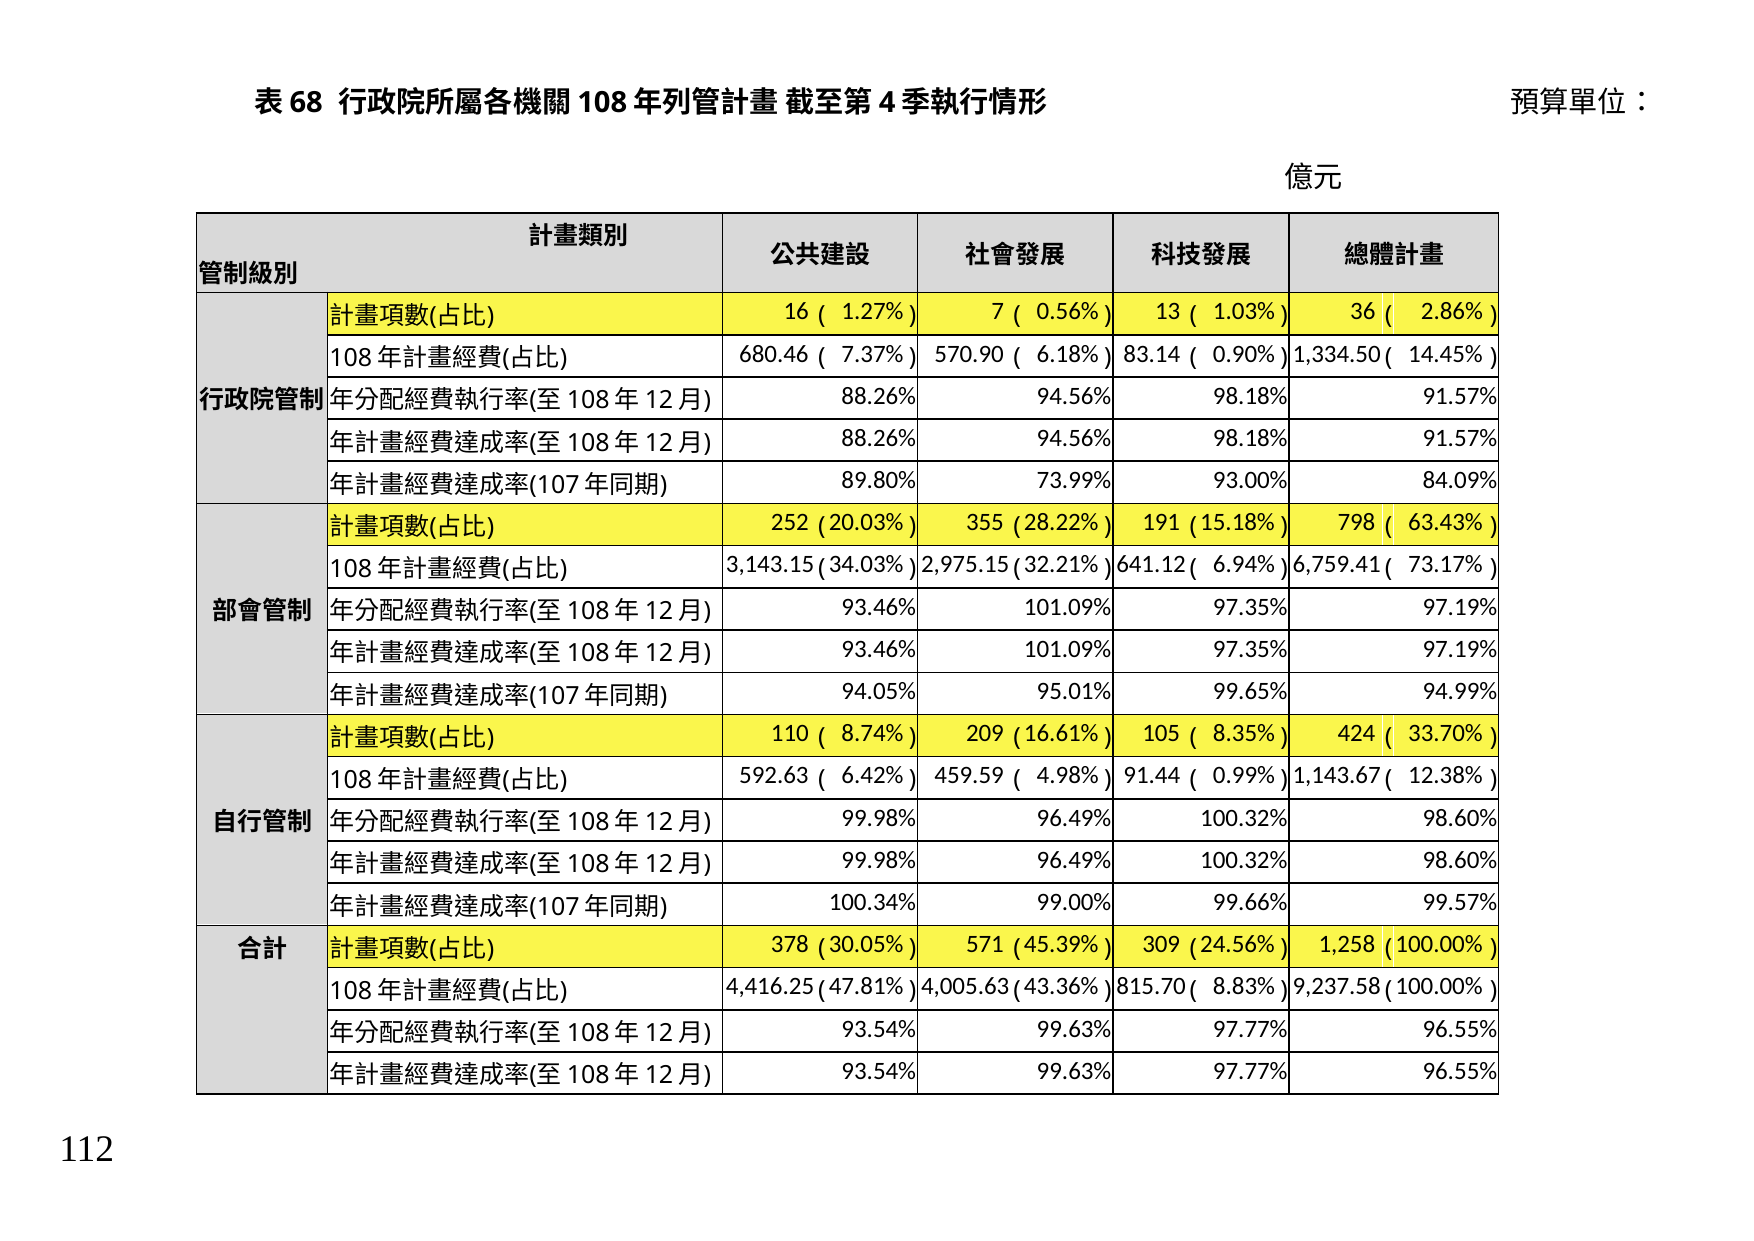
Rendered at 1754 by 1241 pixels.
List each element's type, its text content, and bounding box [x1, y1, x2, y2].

table_cell 97.35% [1114, 589, 1288, 629]
table_header 公共建設 [723, 214, 917, 292]
table_cell 91.57% [1290, 420, 1498, 460]
table_cell 100.32% [1114, 842, 1288, 882]
table_cell 97.19% [1290, 589, 1498, 629]
table_cell 99.98% [723, 842, 917, 882]
table_cell ) [1484, 546, 1498, 587]
table_cell 16.61% [1022, 715, 1100, 756]
table_cell 2.86% [1394, 293, 1484, 334]
table_cell 6,759.41 [1290, 546, 1382, 587]
table_cell ) [905, 926, 917, 967]
table_cell ( [1011, 757, 1022, 798]
table_cell 89.80% [723, 462, 917, 503]
table_cell ( [1011, 546, 1022, 587]
table_cell ) [1484, 715, 1498, 756]
table_cell 30.05% [827, 926, 905, 967]
table_cell ) [1276, 293, 1288, 334]
table_cell 45.39% [1022, 926, 1100, 967]
table_cell ( [816, 546, 827, 587]
table_cell ) [1100, 293, 1112, 334]
table_cell ) [905, 546, 917, 587]
table_cell ) [1276, 715, 1288, 756]
table_cell ) [1100, 757, 1112, 798]
table_cell ( [1187, 715, 1198, 756]
table_cell 110 [723, 715, 816, 756]
table_cell ( [1383, 336, 1393, 376]
table_cell 4,416.25 [723, 968, 816, 1009]
table_cell ( [816, 715, 827, 756]
table_cell 43.36% [1022, 968, 1100, 1009]
table_cell 97.77% [1114, 1011, 1288, 1051]
table_cell 93.54% [723, 1053, 917, 1093]
table_cell 73.17% [1394, 546, 1484, 587]
table_cell 1.27% [827, 293, 905, 334]
table_cell 12.38% [1394, 757, 1484, 798]
table_cell 計畫項數(占比) [328, 715, 722, 756]
table_cell ) [1484, 293, 1498, 334]
table_cell 6.94% [1198, 546, 1276, 587]
text 表68 行政院所屬各機關108年列管計畫 截至第4季執行情形 預算單位：億元 [254, 62, 1636, 212]
table_cell 20.03% [827, 504, 905, 545]
table_cell 3,143.15 [723, 546, 816, 587]
table_header 總體計畫 [1290, 214, 1498, 292]
table_cell 100.00% [1394, 968, 1484, 1009]
table_cell 99.66% [1114, 884, 1288, 924]
table_cell 年分配經費執行率(至108年12月) [328, 1011, 722, 1051]
table_cell 105 [1114, 715, 1187, 756]
table_cell 0.99% [1198, 757, 1276, 798]
table_cell ( [1187, 336, 1198, 376]
table_cell ) [1484, 504, 1498, 545]
table_cell ) [905, 968, 917, 1009]
table_cell 計畫項數(占比) [328, 926, 722, 967]
table_cell ( [1187, 293, 1198, 334]
table_cell 99.00% [918, 884, 1112, 924]
table_cell 年計畫經費達成率(107年同期) [328, 884, 722, 924]
table_cell ) [1276, 926, 1288, 967]
table_cell 96.49% [918, 842, 1112, 882]
table_cell 96.49% [918, 800, 1112, 840]
table_cell 108年計畫經費(占比) [328, 546, 722, 587]
table_cell ) [1100, 926, 1112, 967]
table_cell 815.70 [1114, 968, 1187, 1009]
table_cell 94.56% [918, 378, 1112, 418]
table_cell ) [1484, 757, 1498, 798]
table_cell 93.46% [723, 589, 917, 629]
table_cell ( [1187, 968, 1198, 1009]
table_cell 1,334.50 [1290, 336, 1382, 376]
table_cell ) [1100, 968, 1112, 1009]
table_cell 309 [1114, 926, 1187, 967]
table_cell ) [905, 293, 917, 334]
table_cell 101.09% [918, 589, 1112, 629]
table_cell 0.56% [1022, 293, 1100, 334]
table_cell 98.18% [1114, 378, 1288, 418]
table_cell 年分配經費執行率(至108年12月) [328, 378, 722, 418]
table_cell 4,005.63 [918, 968, 1011, 1009]
table_cell 93.00% [1114, 462, 1288, 503]
table_cell 4.98% [1022, 757, 1100, 798]
table_cell 108年計畫經費(占比) [328, 757, 722, 798]
table_cell ( [816, 336, 827, 376]
table_cell 459.59 [918, 757, 1011, 798]
table_cell ( [816, 757, 827, 798]
table_cell 年分配經費執行率(至108年12月) [328, 589, 722, 629]
table_cell ( [1187, 546, 1198, 587]
table_cell 47.81% [827, 968, 905, 1009]
table_cell ( [1187, 757, 1198, 798]
table_cell 0.90% [1198, 336, 1276, 376]
table_cell 209 [918, 715, 1011, 756]
table_cell 98.60% [1290, 800, 1498, 840]
table_cell 16 [723, 293, 816, 334]
table_cell ) [1276, 336, 1288, 376]
table_cell 計畫項數(占比) [328, 293, 722, 334]
table_cell 99.65% [1114, 673, 1288, 713]
table_cell 7 [918, 293, 1011, 334]
table_cell 95.01% [918, 673, 1112, 713]
table_cell ( [1011, 926, 1022, 967]
table_cell 84.09% [1290, 462, 1498, 503]
table_cell 592.63 [723, 757, 816, 798]
table_cell 14.45% [1394, 336, 1484, 376]
table_header 計畫類別 管制級別 [197, 214, 722, 292]
table_cell 108年計畫經費(占比) [328, 336, 722, 376]
table_cell 88.26% [723, 420, 917, 460]
table_cell 424 [1290, 715, 1382, 756]
table_cell 98.18% [1114, 420, 1288, 460]
table_cell ( [816, 293, 827, 334]
table_cell 91.44 [1114, 757, 1187, 798]
table_cell 年計畫經費達成率(至108年12月) [328, 631, 722, 671]
table_cell ) [905, 715, 917, 756]
table_cell ) [1276, 504, 1288, 545]
table_cell 34.03% [827, 546, 905, 587]
table_cell 36 [1290, 293, 1382, 334]
table_cell 8.74% [827, 715, 905, 756]
table_cell 73.99% [918, 462, 1112, 503]
table_cell 9,237.58 [1290, 968, 1382, 1009]
table_cell 99.98% [723, 800, 917, 840]
table_cell 191 [1114, 504, 1187, 545]
table_cell ) [1100, 715, 1112, 756]
table_cell ) [905, 757, 917, 798]
table_cell 年計畫經費達成率(至108年12月) [328, 420, 722, 460]
table_cell 年計畫經費達成率(至108年12月) [328, 842, 722, 882]
table_cell 252 [723, 504, 816, 545]
table_cell ( [1011, 336, 1022, 376]
table_cell ( [1187, 504, 1198, 545]
table_cell 94.99% [1290, 673, 1498, 713]
table_cell 91.57% [1290, 378, 1498, 418]
table_cell 自行管制 [197, 715, 327, 924]
table_cell 1,258 [1290, 926, 1382, 967]
table_cell 570.90 [918, 336, 1011, 376]
table_cell 15.18% [1198, 504, 1276, 545]
table_cell 年計畫經費達成率(107年同期) [328, 673, 722, 713]
table_cell ( [1383, 504, 1393, 545]
table_cell 24.56% [1198, 926, 1276, 967]
table_cell ) [1100, 336, 1112, 376]
table_cell ) [905, 504, 917, 545]
table_cell ) [905, 336, 917, 376]
table_cell 83.14 [1114, 336, 1187, 376]
table_cell ( [1383, 968, 1393, 1009]
table_cell ( [1011, 504, 1022, 545]
table_cell 355 [918, 504, 1011, 545]
table_cell 33.70% [1394, 715, 1484, 756]
table_cell ( [1383, 926, 1393, 967]
table_cell 6.18% [1022, 336, 1100, 376]
table_cell 1.03% [1198, 293, 1276, 334]
table_cell 年計畫經費達成率(107年同期) [328, 462, 722, 503]
table_cell ) [1100, 504, 1112, 545]
table_cell 99.63% [918, 1011, 1112, 1051]
table_cell ) [1484, 926, 1498, 967]
table_cell 年計畫經費達成率(至108年12月) [328, 1053, 722, 1093]
table_cell 94.56% [918, 420, 1112, 460]
table_cell 1,143.67 [1290, 757, 1382, 798]
table_cell 93.54% [723, 1011, 917, 1051]
table_cell ( [1383, 757, 1393, 798]
table_cell ( [816, 926, 827, 967]
table_header 社會發展 [918, 214, 1112, 292]
table_cell 28.22% [1022, 504, 1100, 545]
table_cell 108年計畫經費(占比) [328, 968, 722, 1009]
table_cell 94.05% [723, 673, 917, 713]
table_cell 部會管制 [197, 504, 327, 713]
table_cell 100.34% [723, 884, 917, 924]
table_cell 96.55% [1290, 1011, 1498, 1051]
table_cell ( [1187, 926, 1198, 967]
table_cell 680.46 [723, 336, 816, 376]
table_cell ( [816, 504, 827, 545]
table_cell 97.35% [1114, 631, 1288, 671]
table_cell 98.60% [1290, 842, 1498, 882]
table_cell ( [816, 968, 827, 1009]
table_cell ( [1383, 546, 1393, 587]
table_cell 100.00% [1394, 926, 1484, 967]
table_cell 年分配經費執行率(至108年12月) [328, 800, 722, 840]
table_cell ( [1011, 968, 1022, 1009]
table_cell 2,975.15 [918, 546, 1011, 587]
table_cell ( [1011, 293, 1022, 334]
table_cell ) [1276, 546, 1288, 587]
table_cell 32.21% [1022, 546, 1100, 587]
table_header 科技發展 [1114, 214, 1288, 292]
table_cell 99.63% [918, 1053, 1112, 1093]
table_cell 8.83% [1198, 968, 1276, 1009]
table_cell 641.12 [1114, 546, 1187, 587]
table_cell ( [1011, 715, 1022, 756]
table_cell 計畫項數(占比) [328, 504, 722, 545]
table_cell 88.26% [723, 378, 917, 418]
table_cell 99.57% [1290, 884, 1498, 924]
table_cell 13 [1114, 293, 1187, 334]
table_cell 6.42% [827, 757, 905, 798]
table_cell 63.43% [1394, 504, 1484, 545]
table_cell ) [1484, 336, 1498, 376]
table_cell ) [1276, 968, 1288, 1009]
table_cell 100.32% [1114, 800, 1288, 840]
table_cell 96.55% [1290, 1053, 1498, 1093]
table_cell 571 [918, 926, 1011, 967]
table_cell 行政院管制 [197, 293, 327, 503]
table_cell 378 [723, 926, 816, 967]
table_cell 97.77% [1114, 1053, 1288, 1093]
table_cell 101.09% [918, 631, 1112, 671]
table_cell 8.35% [1198, 715, 1276, 756]
table_cell ) [1484, 968, 1498, 1009]
table_cell ) [1276, 757, 1288, 798]
table_cell ( [1383, 293, 1393, 334]
table_cell 7.37% [827, 336, 905, 376]
table_cell 798 [1290, 504, 1382, 545]
table_cell 93.46% [723, 631, 917, 671]
table_cell ( [1383, 715, 1393, 756]
table_cell ) [1100, 546, 1112, 587]
table_cell 97.19% [1290, 631, 1498, 671]
table_cell 合計 [197, 926, 327, 1093]
